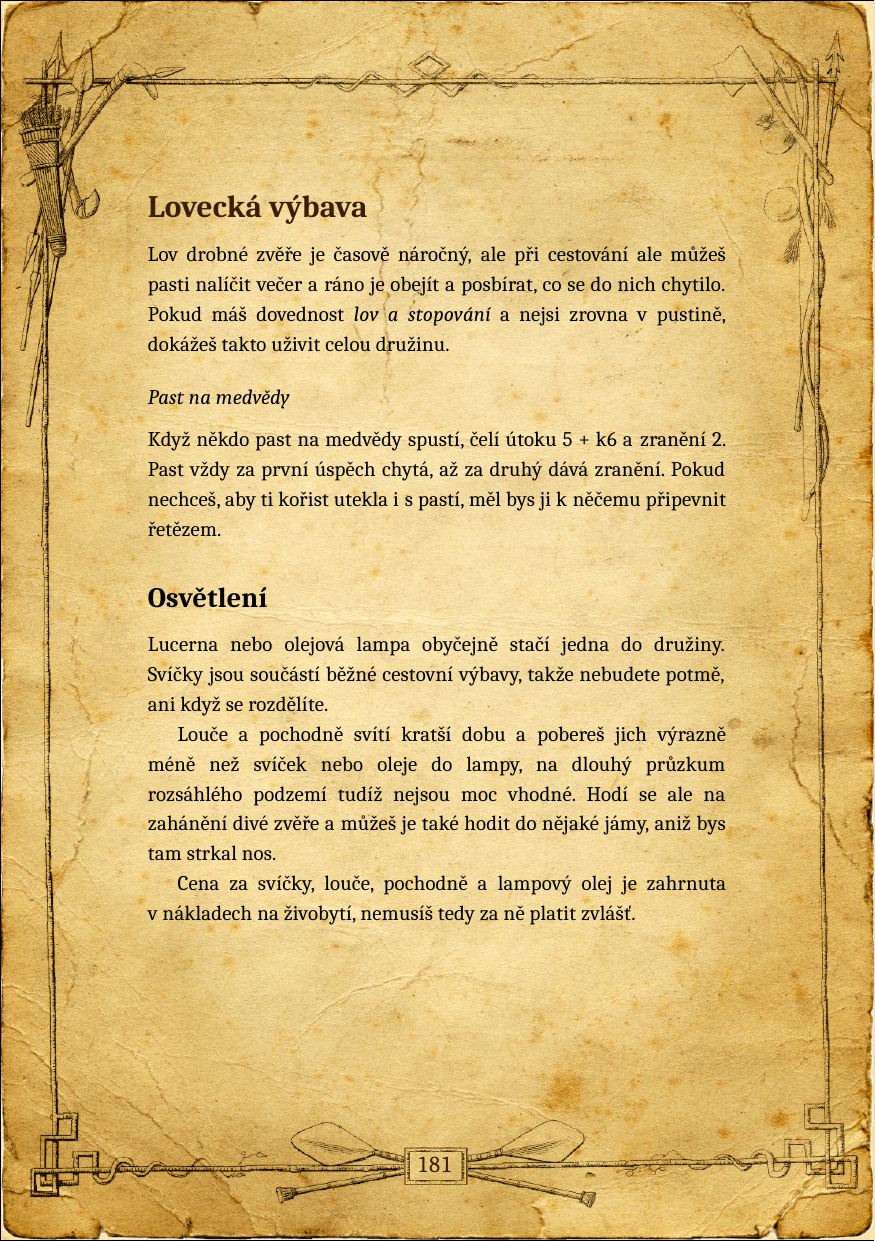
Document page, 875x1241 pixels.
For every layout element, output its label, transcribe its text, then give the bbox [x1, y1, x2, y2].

picture [1, 1, 874, 1240]
subtitle Lovecká výbava [148, 189, 726, 225]
text Lov drobné zvěře je časově náročný, ale při cestování ale můžeš pasti nalíčit večer a⁠ ráno je obejít a⁠ posbírat, co se do nich chytilo. Pokud máš dovednost lov a⁠ stopování a⁠ nejsi zrovna v⁠ pustině, dokážeš takto uživit celou družinu. [148, 243, 726, 356]
text Past na medvědy [148, 386, 726, 410]
text Lucerna nebo olejová lampa obyčejně stačí jedna do družiny. Svíčky jsou součástí běžné cestovní výbavy, takže nebudete potmě, ani když se rozdělíte. Louče a⁠ pochodně svítí kratší dobu a⁠ pobereš jich výrazně méně než svíček nebo oleje do lampy, na dlouhý průzkum rozsáhlého podzemí tudíž nejsou moc vhodné. Hodí se ale na zahánění divé zvěře a⁠ můžeš je také hodit do nějaké jámy, aniž bys tam strkal nos. Cena za svíčky, louče, pochodně a⁠ lampový olej je zahrnuta v⁠ nákladech na živobytí, nemusíš tedy za ně platit zvlášť. [148, 633, 726, 926]
subtitle Osvětlení [148, 583, 726, 615]
text Když někdo past na medvědy spustí, čelí útoku 5 + k6 a⁠ zranění 2. Past vždy za první úspěch chytá, až za druhý dává zranění. Pokud nechceš, aby ti kořist utekla i⁠ s⁠ pastí, měl bys ji k⁠ něčemu připevnit řetězem. [148, 428, 726, 541]
